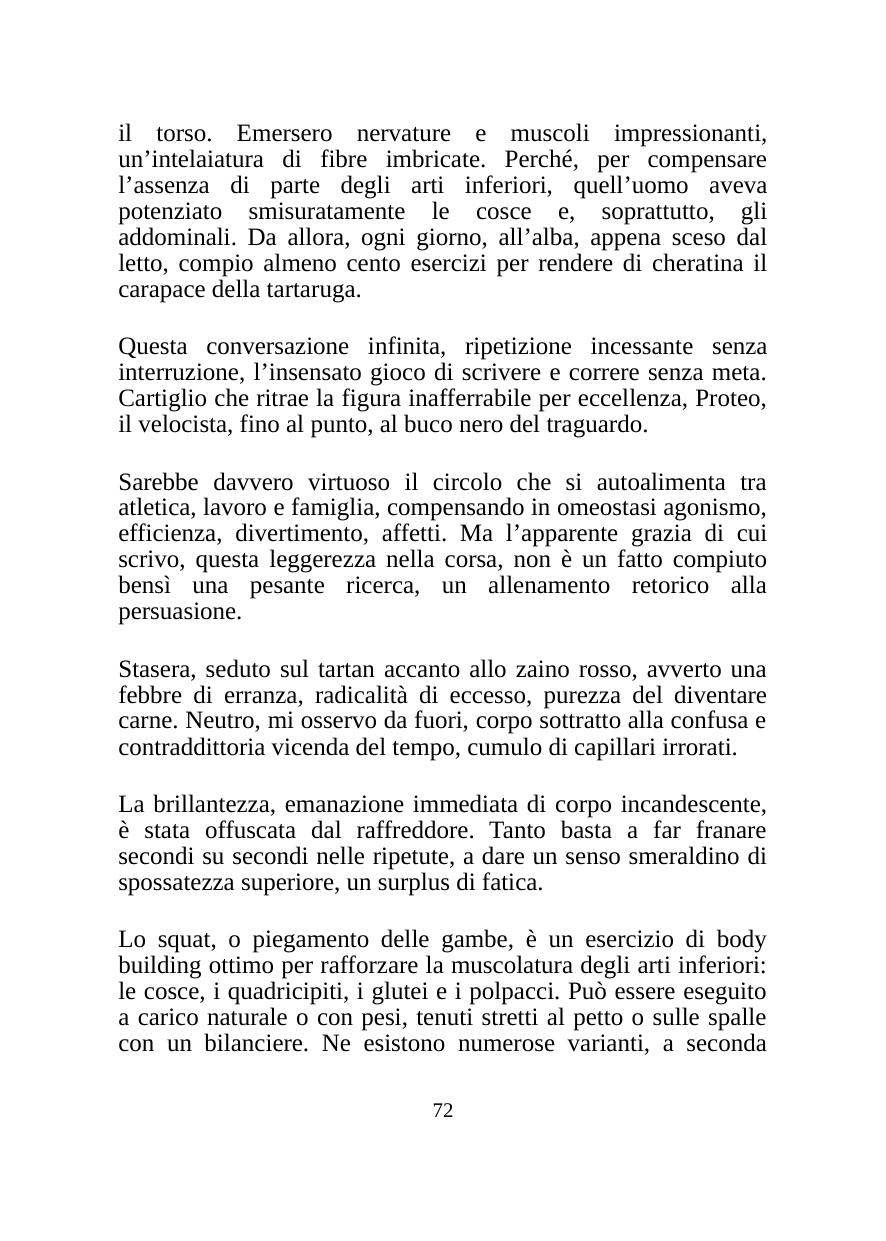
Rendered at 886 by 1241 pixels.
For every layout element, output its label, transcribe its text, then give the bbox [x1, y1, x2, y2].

text Questa conversazione infinita, ripetizione incessante senza interruzione, l’insensato gioco di scrivere e correre senza meta. Cartiglio che ritrae la figura inafferrabile per eccellenza, Proteo, il velocista, fino al punto, al buco nero del traguardo. [118, 331, 768, 438]
text Sarebbe davvero virtuoso il circolo che si autoalimenta tra atletica, lavoro e famiglia, compensando in omeostasi agonismo, efficienza, divertimento, affetti. Ma l’apparente grazia di cui scrivo, questa leggerezza nella corsa, non è un fatto compiuto bensì una pesante ricerca, un allenamento retorico alla persuasione. [118, 467, 768, 625]
text La brillantezza, emanazione immediata di corpo incandescente, è stata offuscata dal raffreddore. Tanto basta a far franare secondi su secondi nelle ripetute, a dare un senso smeraldino di spossatezza superiore, un surplus di fatica. [118, 789, 768, 896]
text Stasera, seduto sul tartan accanto allo zaino rosso, avverto una febbre di erranza, radicalità di eccesso, purezza del diventare carne. Neutro, mi osservo da fuori, corpo sottratto alla confusa e contraddittoria vicenda del tempo, cumulo di capillari irrorati. [118, 654, 768, 760]
text Lo squat, o piegamento delle gambe, è un esercizio di body building ottimo per rafforzare la muscolatura degli arti inferiori: le cosce, i quadricipiti, i glutei e i polpacci. Può essere eseguito a carico naturale o con pesi, tenuti stretti al petto o sulle spalle con un bilanciere. Ne esistono numerose varianti, a seconda [118, 924, 768, 1057]
text il torso. Emersero nervature e muscoli impressionanti, un’intelaiatura di fibre imbricate. Perché, per compensare l’assenza di parte degli arti inferiori, quell’uomo aveva potenziato smisuratamente le cosce e, soprattutto, gli addominali. Da allora, ogni giorno, all’alba, appena sceso dal letto, compio almeno cento esercizi per rendere di cheratina il carapace della tartaruga. [118, 118, 768, 302]
